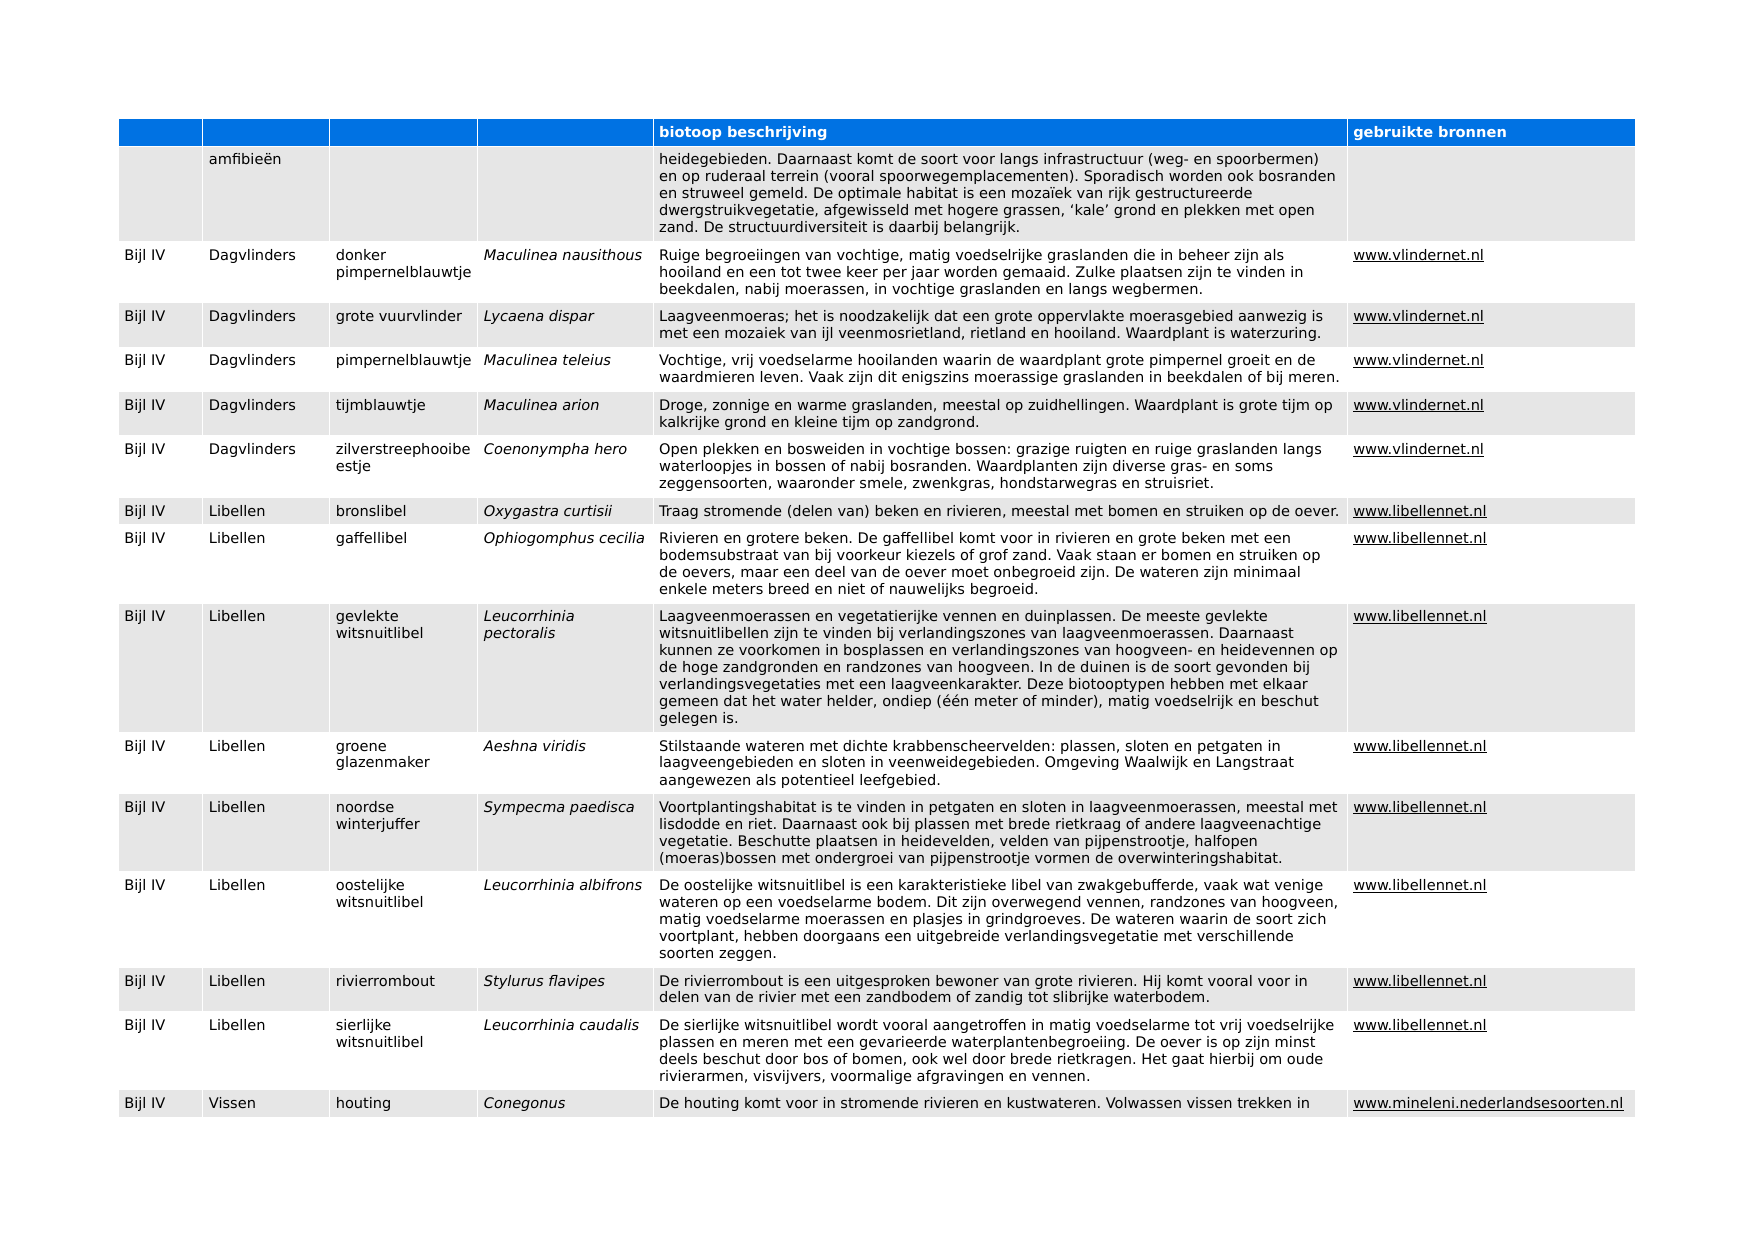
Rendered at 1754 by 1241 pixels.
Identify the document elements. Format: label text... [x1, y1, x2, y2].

table_cell tijmblauwtje [330, 392, 477, 435]
table_cell Rivieren en grotere beken. De gaffellibel komt voor in rivieren en grote beken met een bodemsubstraat van bij voorkeur kiezels of grof zand. Vaak staan er bomen en struiken op de oevers, maar een deel van de oever moet onbegroeid zijn. De wateren zijn minimaal enkele meters breed en niet of nauwelijks begroeid. [654, 525, 1347, 602]
table_cell Dagvlinders [203, 436, 329, 497]
table_cell www.libellennet.nl [1348, 733, 1635, 793]
table_cell www.vlindernet.nl [1348, 436, 1635, 497]
table_header gebruikte bronnen [1348, 119, 1635, 146]
table_cell De houting komt voor in stromende rivieren en kustwateren. Volwassen vissen trekken in [654, 1090, 1347, 1117]
table_cell www.libellennet.nl [1348, 604, 1635, 732]
table_cell www.libellennet.nl [1348, 968, 1635, 1011]
table_cell Leucorrhinia albifrons [478, 873, 653, 967]
table_cell groene glazenmaker [330, 733, 477, 793]
table_header biotoop beschrijving [654, 119, 1347, 146]
table_cell Bijl IV [119, 968, 202, 1011]
table_cell Bijl IV [119, 242, 202, 302]
table_cell Libellen [203, 1012, 329, 1089]
table_cell Dagvlinders [203, 392, 329, 435]
table_cell Bijl IV [119, 498, 202, 524]
table_cell Libellen [203, 604, 329, 732]
table_cell Laagveenmoeras; het is noodzakelijk dat een grote oppervlakte moerasgebied aanwezig is met een mozaiek van ijl veenmosrietland, rietland en hooiland. Waardplant is waterzuring. [654, 303, 1347, 347]
table_cell Voortplantingshabitat is te vinden in petgaten en sloten in laagveenmoerassen, meestal met lisdodde en riet. Daarnaast ook bij plassen met brede rietkraag of andere laagveenachtige vegetatie. Beschutte plaatsen in heidevelden, velden van pijpenstrootje, halfopen (moeras)bossen met ondergroei van pijpenstrootje vormen de overwinteringshabitat. [654, 794, 1347, 871]
table_cell Bijl IV [119, 1012, 202, 1089]
table_cell heidegebieden. Daarnaast komt de soort voor langs infrastructuur (weg- en spoorbermen) en op ruderaal terrein (vooral spoorwegemplacementen). Sporadisch worden ook bosranden en struweel gemeld. De optimale habitat is een mozaïek van rijk gestructureerde dwergstruikvegetatie, afgewisseld met hogere grassen, ‘kale’ grond en plekken met open zand. De structuurdiversiteit is daarbij belangrijk. [654, 147, 1347, 241]
table_cell Bijl IV [119, 794, 202, 871]
table_header [203, 119, 329, 146]
table_cell Libellen [203, 794, 329, 871]
table_cell Libellen [203, 525, 329, 602]
table_cell www.vlindernet.nl [1348, 392, 1635, 435]
table_cell oostelijke witsnuitlibel [330, 873, 477, 967]
table_cell [478, 147, 653, 241]
table_cell gevlekte witsnuitlibel [330, 604, 477, 732]
table_cell Aeshna viridis [478, 733, 653, 793]
table_cell Laagveenmoerassen en vegetatierijke vennen en duinplassen. De meeste gevlekte witsnuitlibellen zijn te vinden bij verlandingszones van laagveenmoerassen. Daarnaast kunnen ze voorkomen in bosplassen en verlandingszones van hoogveen- en heidevennen op de hoge zandgronden en randzones van hoogveen. In de duinen is de soort gevonden bij verlandingsvegetaties met een laagveenkarakter. Deze biotooptypen hebben met elkaar gemeen dat het water helder, ondiep (één meter of minder), matig voedselrijk en beschut gelegen is. [654, 604, 1347, 732]
table_cell www.libellennet.nl [1348, 498, 1635, 524]
table_header [330, 119, 477, 146]
table_cell Bijl IV [119, 348, 202, 391]
table_cell Stilstaande wateren met dichte krabbenscheervelden: plassen, sloten en petgaten in laagveengebieden en sloten in veenweidegebieden. Omgeving Waalwijk en Langstraat aangewezen als potentieel leefgebied. [654, 733, 1347, 793]
table_cell Dagvlinders [203, 242, 329, 302]
table_cell www.vlindernet.nl [1348, 242, 1635, 302]
table_cell Bijl IV [119, 1090, 202, 1117]
table_cell Libellen [203, 498, 329, 524]
table_cell Bijl IV [119, 873, 202, 967]
table_cell Oxygastra curtisii [478, 498, 653, 524]
table_cell amfibieën [203, 147, 329, 241]
table_cell gaffellibel [330, 525, 477, 602]
table_cell www.libellennet.nl [1348, 794, 1635, 871]
table_cell rivierrombout [330, 968, 477, 1011]
table_header [478, 119, 653, 146]
table_cell [330, 147, 477, 241]
table_cell www.mineleni.nederlandsesoorten.nl [1348, 1090, 1635, 1117]
table_cell Bijl IV [119, 303, 202, 347]
table_cell www.vlindernet.nl [1348, 303, 1635, 347]
table_cell Maculinea arion [478, 392, 653, 435]
table_cell www.libellennet.nl [1348, 525, 1635, 602]
table_cell www.vlindernet.nl [1348, 348, 1635, 391]
table_cell sierlijke witsnuitlibel [330, 1012, 477, 1089]
table_cell Leucorrhinia pectoralis [478, 604, 653, 732]
table_cell Bijl IV [119, 604, 202, 732]
table_cell Traag stromende (delen van) beken en rivieren, meestal met bomen en struiken op de oever. [654, 498, 1347, 524]
table_cell Sympecma paedisca [478, 794, 653, 871]
table_cell bronslibel [330, 498, 477, 524]
table_cell Maculinea teleius [478, 348, 653, 391]
table_cell Bijl IV [119, 525, 202, 602]
table_cell Bijl IV [119, 392, 202, 435]
table_cell www.libellennet.nl [1348, 1012, 1635, 1089]
table_cell noordse winterjuffer [330, 794, 477, 871]
table_cell houting [330, 1090, 477, 1117]
table_cell Vissen [203, 1090, 329, 1117]
table_cell [1348, 147, 1635, 241]
table_cell De rivierrombout is een uitgesproken bewoner van grote rivieren. Hij komt vooral voor in delen van de rivier met een zandbodem of zandig tot slibrijke waterbodem. [654, 968, 1347, 1011]
table_cell Dagvlinders [203, 348, 329, 391]
table_cell Ophiogomphus cecilia [478, 525, 653, 602]
table_cell Coenonympha hero [478, 436, 653, 497]
table_cell Libellen [203, 733, 329, 793]
table_cell zilverstreephooibeestje [330, 436, 477, 497]
table_cell Droge, zonnige en warme graslanden, meestal op zuidhellingen. Waardplant is grote tijm op kalkrijke grond en kleine tijm op zandgrond. [654, 392, 1347, 435]
table_cell Libellen [203, 873, 329, 967]
table_cell Bijl IV [119, 733, 202, 793]
table_cell Maculinea nausithous [478, 242, 653, 302]
table_cell De oostelijke witsnuitlibel is een karakteristieke libel van zwakgebufferde, vaak wat venige wateren op een voedselarme bodem. Dit zijn overwegend vennen, randzones van hoogveen, matig voedselarme moerassen en plasjes in grindgroeves. De wateren waarin de soort zich voortplant, hebben doorgaans een uitgebreide verlandingsvegetatie met verschillende soorten zeggen. [654, 873, 1347, 967]
table_cell Libellen [203, 968, 329, 1011]
table_cell Ruige begroeiingen van vochtige, matig voedselrijke graslanden die in beheer zijn als hooiland en een tot twee keer per jaar worden gemaaid. Zulke plaatsen zijn te vinden in beekdalen, nabij moerassen, in vochtige graslanden en langs wegbermen. [654, 242, 1347, 302]
table_cell donker pimpernelblauwtje [330, 242, 477, 302]
table_cell Stylurus flavipes [478, 968, 653, 1011]
table_cell Open plekken en bosweiden in vochtige bossen: grazige ruigten en ruige graslanden langs waterloopjes in bossen of nabij bosranden. Waardplanten zijn diverse gras- en soms zeggensoorten, waaronder smele, zwenkgras, hondstarwegras en struisriet. [654, 436, 1347, 497]
table_cell [119, 147, 202, 241]
table_header [119, 119, 202, 146]
table_cell Lycaena dispar [478, 303, 653, 347]
table_cell pimpernelblauwtje [330, 348, 477, 391]
table_cell De sierlijke witsnuitlibel wordt vooral aangetroffen in matig voedselarme tot vrij voedselrijke plassen en meren met een gevarieerde waterplantenbegroeiing. De oever is op zijn minst deels beschut door bos of bomen, ook wel door brede rietkragen. Het gaat hierbij om oude rivierarmen, visvijvers, voormalige afgravingen en vennen. [654, 1012, 1347, 1089]
table_cell Bijl IV [119, 436, 202, 497]
table_cell Conegonus [478, 1090, 653, 1117]
table_cell Vochtige, vrij voedselarme hooilanden waarin de waardplant grote pimpernel groeit en de waardmieren leven. Vaak zijn dit enigszins moerassige graslanden in beekdalen of bij meren. [654, 348, 1347, 391]
table_cell grote vuurvlinder [330, 303, 477, 347]
table_cell www.libellennet.nl [1348, 873, 1635, 967]
table_cell Leucorrhinia caudalis [478, 1012, 653, 1089]
table_cell Dagvlinders [203, 303, 329, 347]
